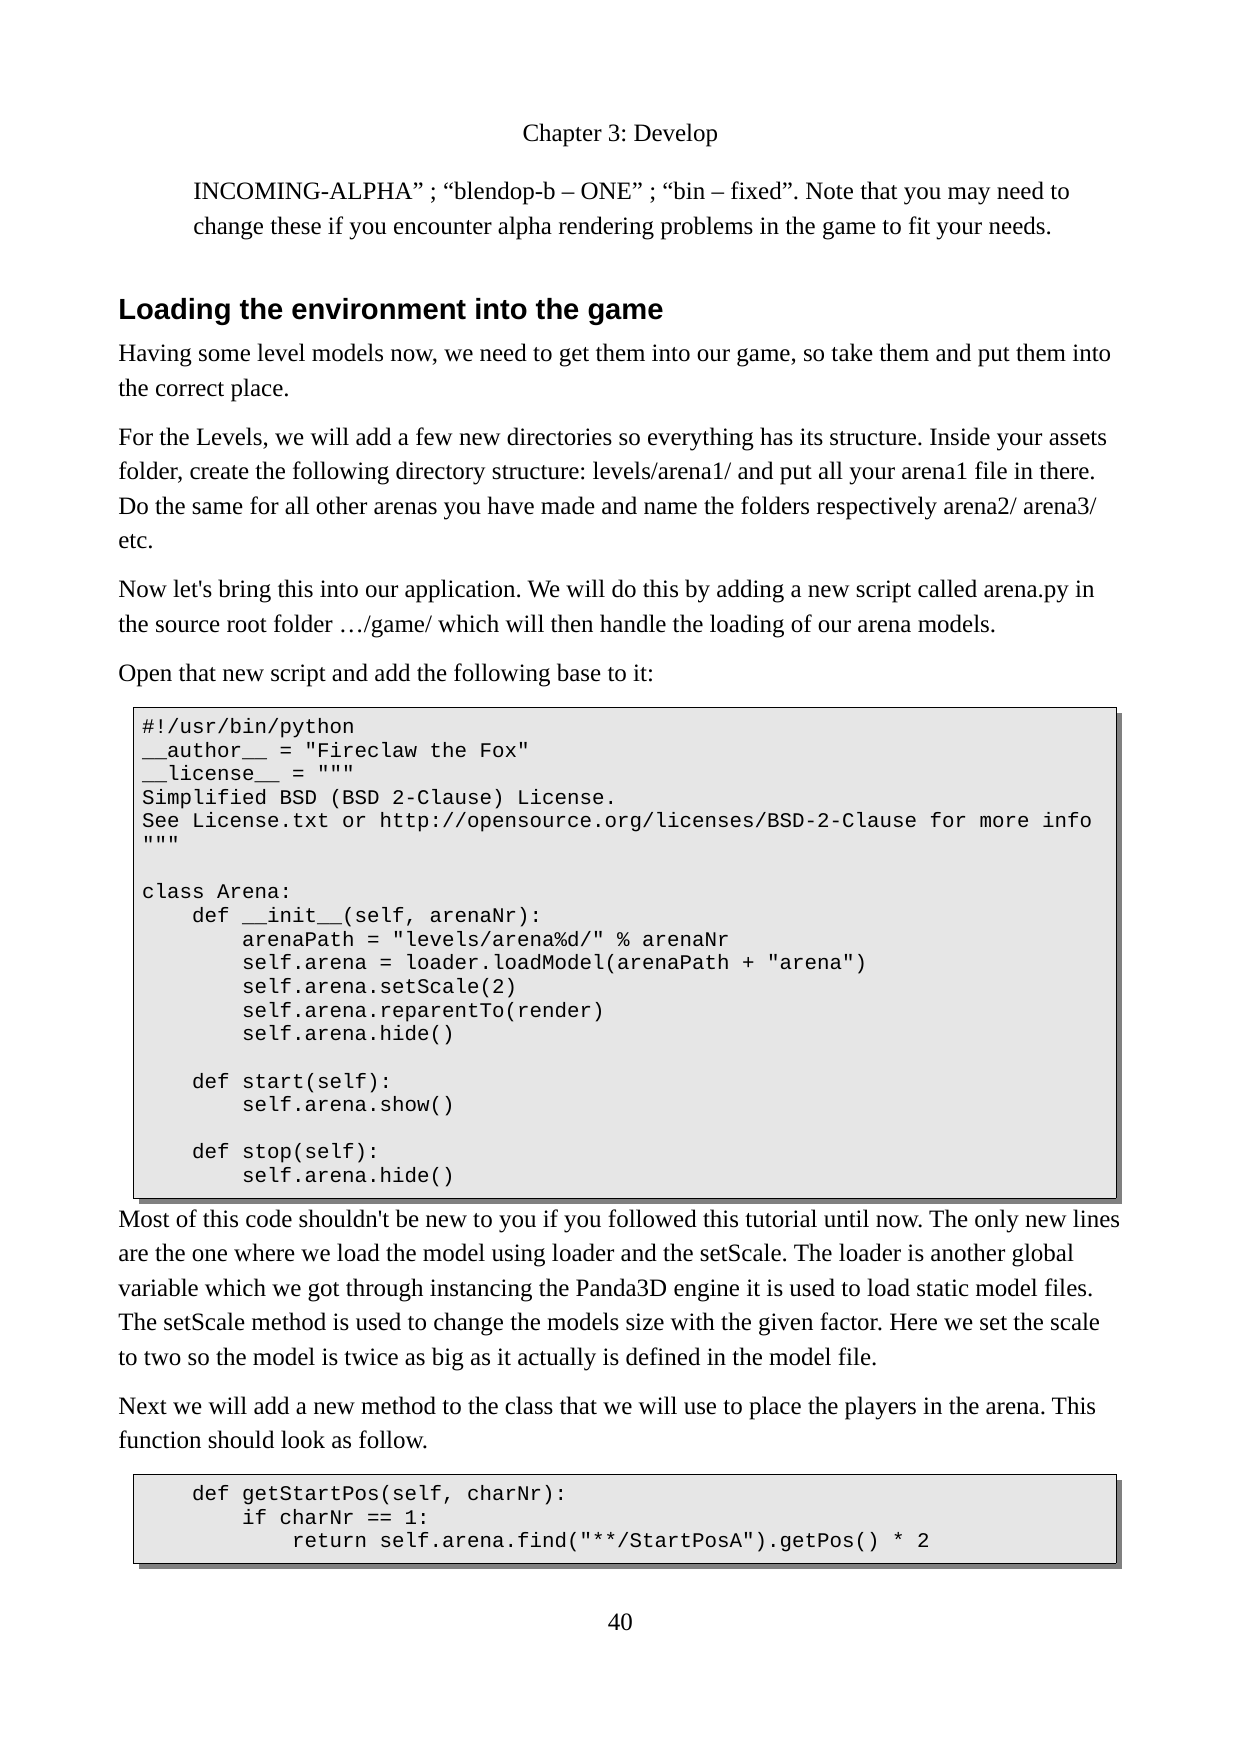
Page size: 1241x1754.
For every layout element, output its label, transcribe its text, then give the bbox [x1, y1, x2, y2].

text def start(self): [134, 1062, 1116, 1085]
text Most of this code shouldn't be new to you if you followed this tutorial until now. The only new lines are the one where we load the model using loader and the setScale. The loader is another global variable which we got through instancing the Panda3D engine it is used to load static model files. The setScale method is used to change the models size with the given factor. Here we set the scale to two so the model is twice as big as it actually is defined in the model file. [118, 1204, 1122, 1370]
text self.arena.hide() [134, 1014, 1116, 1038]
text self.arena.reparentTo(render) [134, 991, 1116, 1014]
text self.arena.show() [134, 1085, 1116, 1109]
text def stop(self): [134, 1133, 1116, 1156]
text def __init__(self, arenaNr): [134, 896, 1116, 920]
text arenaPath = "levels/arena%d/" % arenaNr [134, 920, 1116, 943]
text __license__ = """ [134, 754, 1116, 778]
text __author__ = "Fireclaw the Fox" [134, 731, 1116, 754]
subtitle Loading the environment into the game [118, 292, 1122, 326]
text Open that new script and add the following base to it: [118, 658, 1122, 687]
text return self.arena.find("**/StartPosA").getPos() * 2 [134, 1522, 1116, 1563]
text self.arena.setScale(2) [134, 967, 1116, 991]
text Simplified BSD (BSD 2-Clause) License. [134, 778, 1116, 802]
text self.arena = loader.loadModel(arenaPath + "arena") [134, 943, 1116, 967]
text For the Levels, we will add a few new directories so everything has its structure. Inside your assets folder, create the following directory structure: levels/arena1/ and put all your arena1 file in there. Do the same for all other arenas you have made and name the folders respectively arena2/ arena3/ etc. [118, 422, 1122, 554]
text #!/usr/bin/python [134, 708, 1116, 731]
text class Arena: [134, 872, 1116, 896]
list INCOMING-ALPHA” ; “blendop-b – ONE” ; “bin – fixed”. Note that you may need to change these if you encounter alpha rendering problems in the game to fit your needs. [156, 176, 1122, 239]
text """ [134, 825, 1116, 849]
text Now let's bring this into our application. We will do this by adding a new script called arena.py in the source root folder …/game/ which will then handle the loading of our arena models. [118, 574, 1122, 638]
text See License.txt or http://opensource.org/licenses/BSD-2-Clause for more info [134, 802, 1116, 825]
text Next we will add a new method to the class that we will use to place the players in the arena. This function should look as follow. [118, 1391, 1122, 1454]
text self.arena.hide() [134, 1156, 1116, 1198]
text Having some level models now, we need to get them into our game, so take them and put them into the correct place. [118, 338, 1122, 402]
text if charNr == 1: [134, 1498, 1116, 1522]
text def getStartPos(self, charNr): [134, 1475, 1116, 1498]
